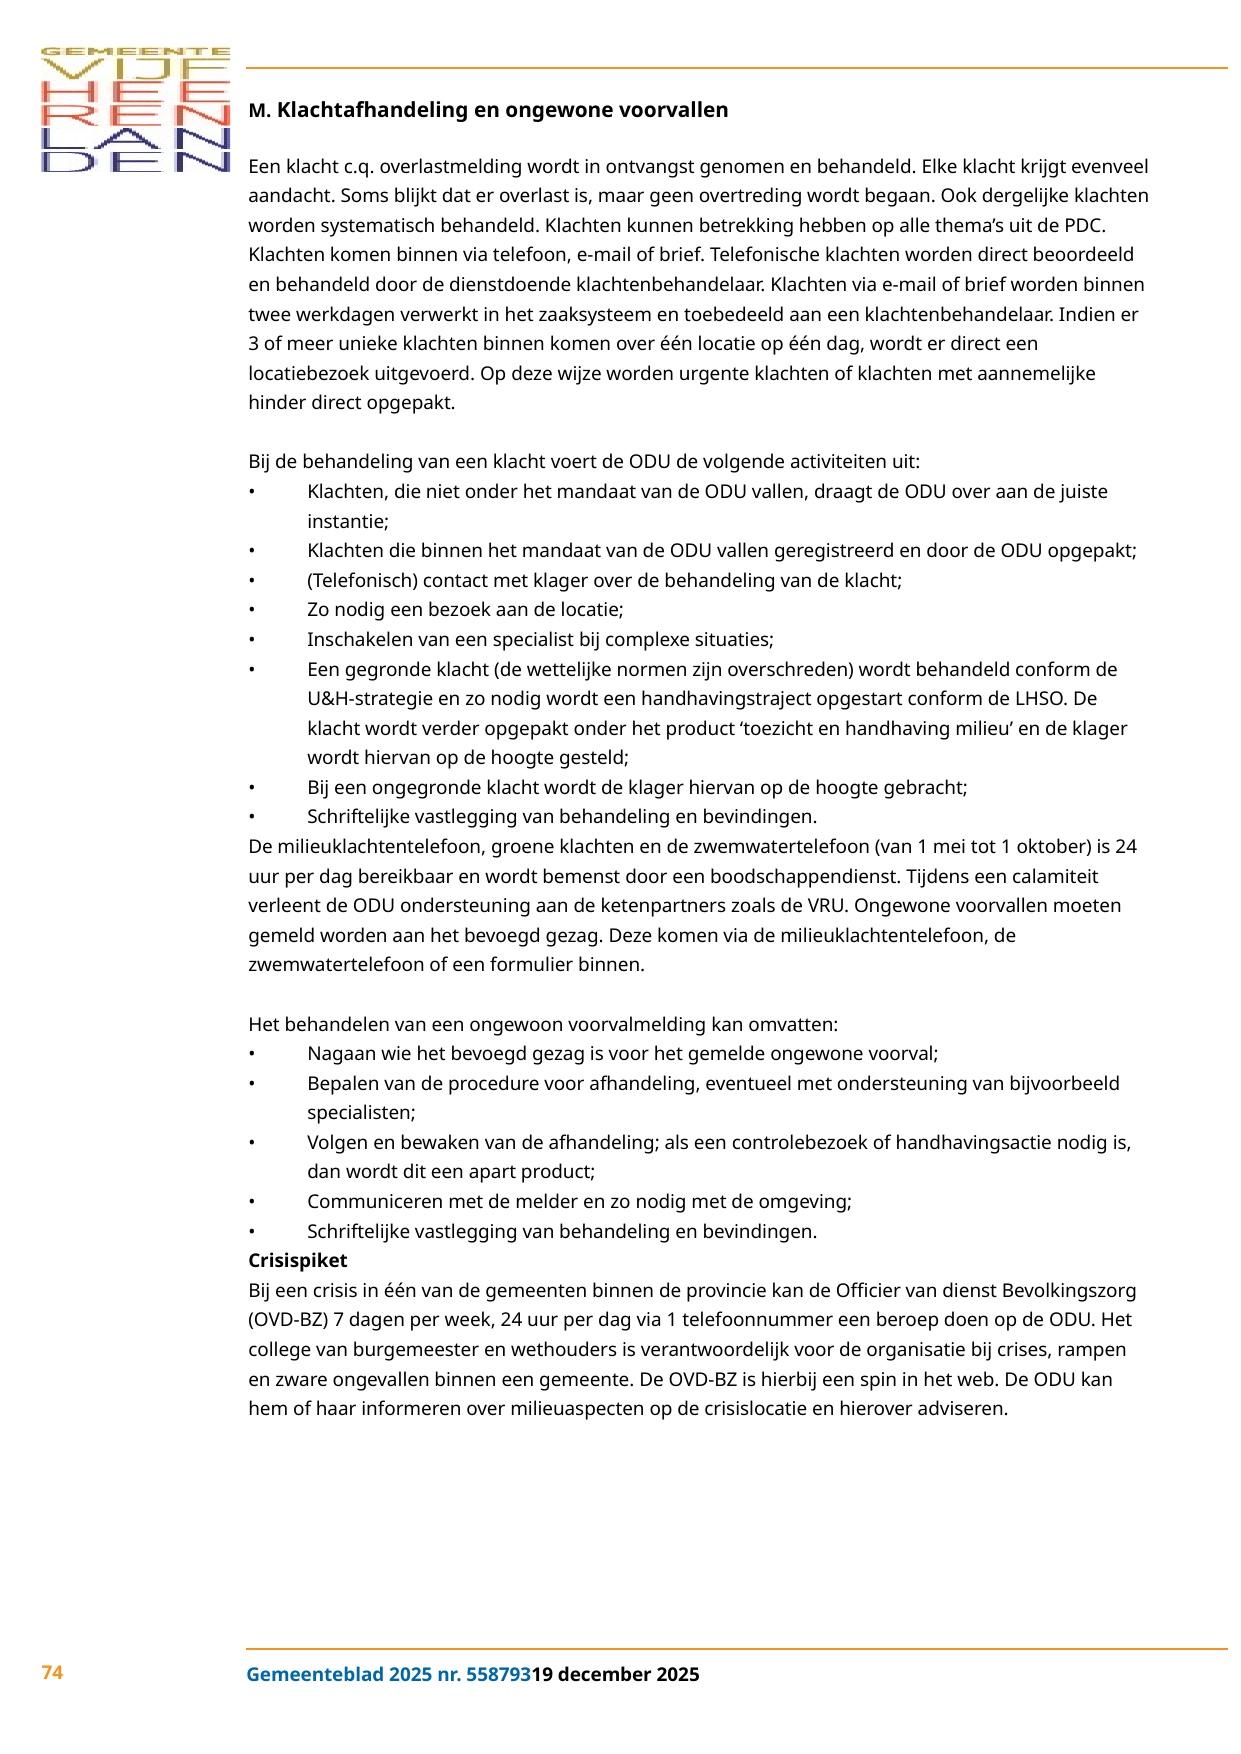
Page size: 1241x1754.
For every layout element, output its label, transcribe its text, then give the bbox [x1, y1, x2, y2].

list (Telefonisch) contact met klager over de behandeling van de klacht; [248, 567, 1152, 593]
list Een gegronde klacht (de wettelijke normen zijn overschreden) wordt behandeld conform de U&H-strategie en zo nodig wordt een handhavingstraject opgestart conform de LHSO. De klacht wordt verder opgepakt onder het product ‘toezicht en handhaving milieu’ en de klager wordt hiervan op de hoogte gesteld; [248, 656, 1152, 770]
list Klachten, die niet onder het mandaat van de ODU vallen, draagt de ODU over aan de juiste instantie; [248, 478, 1152, 534]
list Volgen en bewaken van de afhandeling; als een controlebezoek of handhavingsactie nodig is, dan wordt dit een apart product; [248, 1129, 1152, 1184]
text M. Klachtafhandeling en ongewone voorvallen [248, 95, 1152, 123]
text De milieuklachtentelefoon, groene klachten en de zwemwatertelefoon (van 1 mei tot 1 oktober) is 24 uur per dag bereikbaar en wordt bemenst door een boodschappendienst. Tijdens een calamiteit verleent de ODU ondersteuning aan de ketenpartners zoals de VRU. Ongewone voorvallen moeten gemeld worden aan het bevoegd gezag. Deze komen via de milieuklachtentelefoon, de zwemwatertelefoon of een formulier binnen. [248, 833, 1152, 977]
list Klachten die binnen het mandaat van de ODU vallen geregistreerd en door de ODU opgepakt; [248, 537, 1152, 563]
text Een klacht c.q. overlastmelding wordt in ontvangst genomen en behandeld. Elke klacht krijgt evenveel aandacht. Soms blijkt dat er overlast is, maar geen overtreding wordt begaan. Ook dergelijke klachten worden systematisch behandeld. Klachten kunnen betrekking hebben op alle thema’s uit de PDC. Klachten komen binnen via telefoon, e-mail of brief. Telefonische klachten worden direct beoordeeld en behandeld door de dienstdoende klachtenbehandelaar. Klachten via e-mail of brief worden binnen twee werkdagen verwerkt in het zaaksysteem en toebedeeld aan een klachtenbehandelaar. Indien er 3 of meer unieke klachten binnen komen over één locatie op één dag, wordt er direct een locatiebezoek uitgevoerd. Op deze wijze worden urgente klachten of klachten met aannemelijke hinder direct opgepakt. [248, 153, 1152, 415]
list Bij een ongegronde klacht wordt de klager hiervan op de hoogte gebracht; [248, 774, 1152, 800]
list Nagaan wie het bevoegd gezag is voor het gemelde ongewone voorval; [248, 1040, 1152, 1066]
text Bij de behandeling van een klacht voert de ODU de volgende activiteiten uit: [248, 449, 1152, 474]
text Het behandelen van een ongewoon voorvalmelding kan omvatten: [248, 1011, 1152, 1037]
text Crisispiket [248, 1247, 1152, 1273]
list Bepalen van de procedure voor afhandeling, eventueel met ondersteuning van bijvoorbeeld specialisten; [248, 1070, 1152, 1125]
list Schriftelijke vastlegging van behandeling en bevindingen. [248, 1218, 1152, 1244]
list Inschakelen van een specialist bij complexe situaties; [248, 626, 1152, 652]
list Zo nodig een bezoek aan de locatie; [248, 597, 1152, 622]
list Communiceren met de melder en zo nodig met de omgeving; [248, 1188, 1152, 1214]
picture [41, 47, 231, 172]
text Bij een crisis in één van de gemeenten binnen de provincie kan de Officier van dienst Bevolkingszorg (OVD-BZ) 7 dagen per week, 24 uur per dag via 1 telefoonnummer een beroep doen op de ODU. Het college van burgemeester en wethouders is verantwoordelijk voor de organisatie bij crises, rampen en zware ongevallen binnen een gemeente. De OVD-BZ is hierbij een spin in het web. De ODU kan hem of haar informeren over milieuaspecten op de crisislocatie en hierover adviseren. [248, 1277, 1152, 1421]
list Schriftelijke vastlegging van behandeling en bevindingen. [248, 804, 1152, 829]
